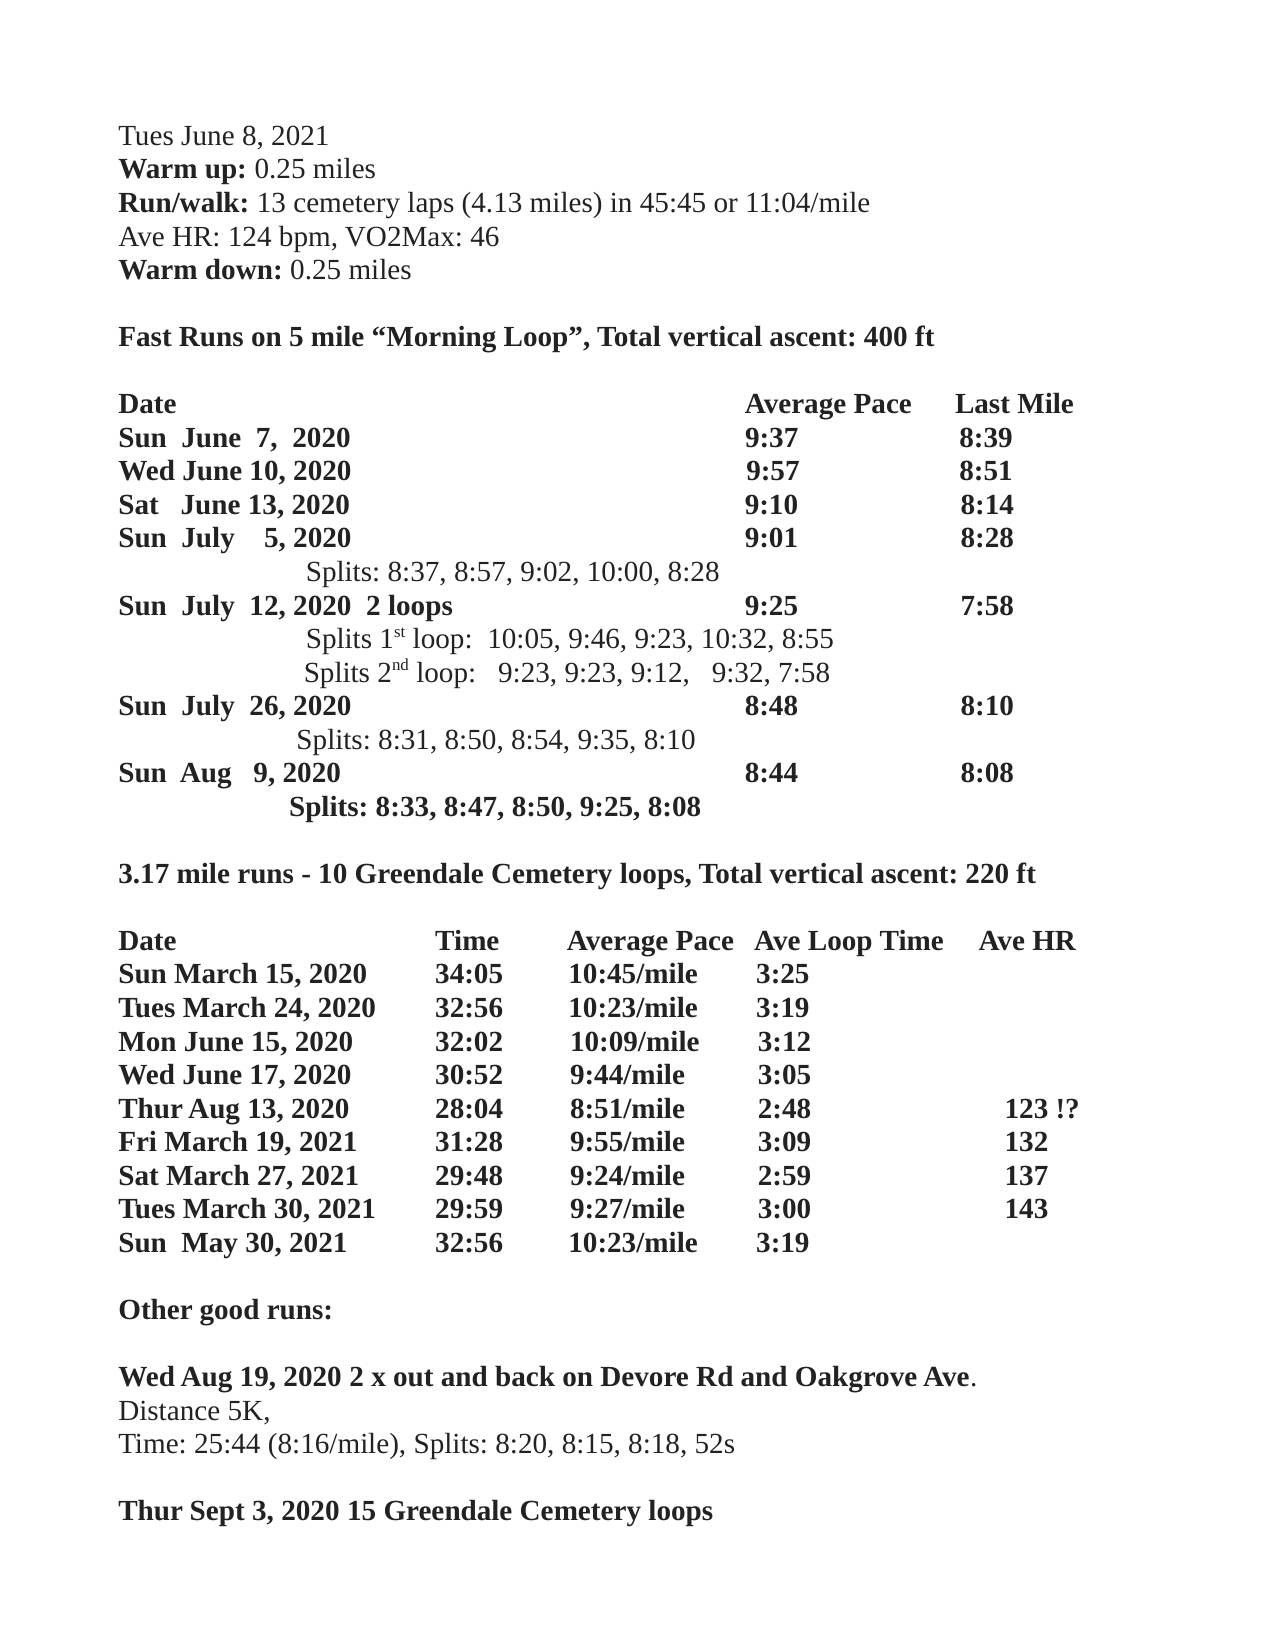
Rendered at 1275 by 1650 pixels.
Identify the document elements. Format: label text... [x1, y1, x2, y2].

text Tues June 8, 2021 [118, 118, 1161, 152]
text Sat March 27, 2021 29:48 9:24/mile 2:59 137 [118, 1158, 1161, 1191]
text Run/walk: 13 cemetery laps (4.13 miles) in 45:45 or 11:04/mile [118, 185, 1161, 219]
list 3.17 mile runs - 10 Greendale Cemetery loops, Total vertical ascent: 220 ft [118, 856, 1161, 889]
text Wed June 10, 2020 9:57 8:51 [118, 453, 1161, 487]
text Sun Aug 9, 2020 8:44 8:08 Splits: 8:33, 8:47, 8:50, 9:25, 8:08 [118, 755, 1161, 822]
text Sun March 15, 2020 34:05 10:45/mile 3:25 [118, 957, 1161, 990]
text Date Time Average Pace Ave Loop Time Ave HR [118, 923, 1161, 957]
text Distance 5K, [118, 1393, 1161, 1426]
text Warm down: 0.25 miles [118, 252, 1161, 286]
text Sun May 30, 2021 32:56 10:23/mile 3:19 [118, 1225, 1161, 1258]
text Time: 25:44 (8:16/mile), Splits: 8:20, 8:15, 8:18, 52s [118, 1426, 1161, 1460]
text Other good runs: [118, 1292, 1161, 1326]
text Sun June 7, 2020 9:37 8:39 [118, 420, 1161, 453]
text Sat June 13, 2020 9:10 8:14 Sun July 5, 2020 9:01 8:28 Splits: 8:37, 8:57, 9:02, 10:00, 8:28 Sun July 12, 2020 2 loops 9:25 7:58 Splits 1st loop: 10:05, 9:46, 9:23, 10:32, 8:55 [118, 487, 1161, 655]
text Wed Aug 19, 2020 2 x out and back on Devore Rd and Oakgrove Ave. [118, 1359, 1161, 1393]
text Mon June 15, 2020 32:02 10:09/mile 3:12 [118, 1024, 1161, 1057]
text Tues March 30, 2021 29:59 9:27/mile 3:00 143 [118, 1191, 1161, 1225]
text Date Average Pace Last Mile [118, 386, 1161, 420]
text Thur Aug 13, 2020 28:04 8:51/mile 2:48 123 !? [118, 1091, 1161, 1124]
text Fri March 19, 2021 31:28 9:55/mile 3:09 132 [118, 1124, 1161, 1158]
text Fast Runs on 5 mile “Morning Loop”, Total vertical ascent: 400 ft [118, 319, 1161, 353]
text Tues March 24, 2020 32:56 10:23/mile 3:19 [118, 990, 1161, 1024]
text Sun July 26, 2020 8:48 8:10 Splits: 8:31, 8:50, 8:54, 9:35, 8:10 [118, 688, 1161, 755]
text Wed June 17, 2020 30:52 9:44/mile 3:05 [118, 1057, 1161, 1091]
text Splits 2nd loop: 9:23, 9:23, 9:12, 9:32, 7:58 [118, 655, 1161, 688]
text Thur Sept 3, 2020 15 Greendale Cemetery loops [118, 1493, 1161, 1527]
text Warm up: 0.25 miles [118, 152, 1161, 185]
text Ave HR: 124 bpm, VO2Max: 46 [118, 219, 1161, 252]
